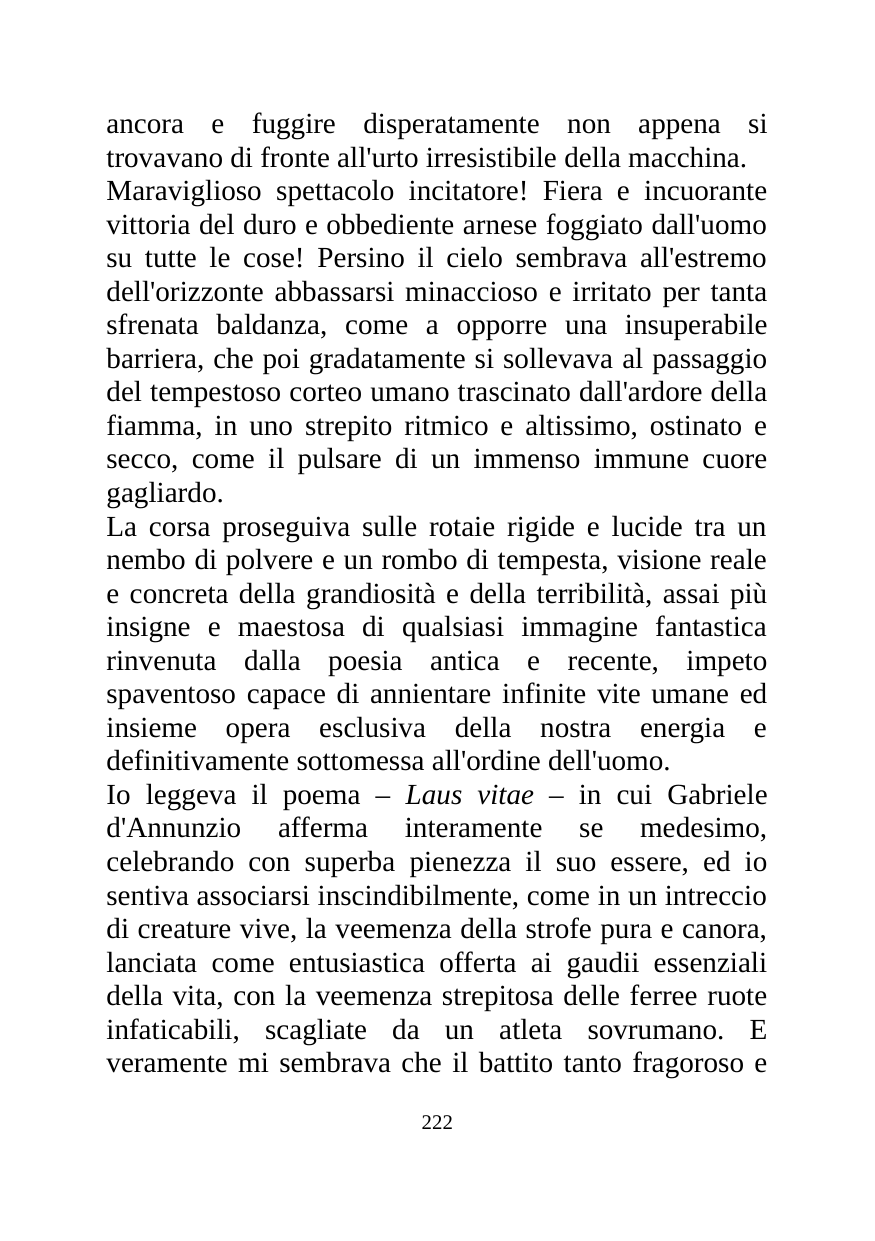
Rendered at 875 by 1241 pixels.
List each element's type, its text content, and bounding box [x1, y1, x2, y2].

text La corsa proseguiva sulle rotaie rigide e lucide tra un nembo di polvere e un rombo di tempesta, visione reale e concreta della grandiosità e della terribilità, assai più insigne e maestosa di qualsiasi immagine fantastica rinvenuta dalla poesia antica e recente, impeto spaventoso capace di annientare infinite vite umane ed insieme opera esclusiva della nostra energia e definitivamente sottomessa all'ordine dell'uomo. [106, 509, 768, 777]
text Maraviglioso spettacolo incitatore! Fiera e incuorante vittoria del duro e obbediente arnese foggiato dall'uomo su tutte le cose! Persino il cielo sembrava all'estremo dell'orizzonte abbassarsi minaccioso e irritato per tanta sfrenata baldanza, come a opporre una insuperabile barriera, che poi gradatamente si sollevava al passaggio del tempestoso corteo umano trascinato dall'ardore della fiamma, in uno strepito ritmico e altissimo, ostinato e secco, come il pulsare di un immenso immune cuore gagliardo. [106, 173, 768, 509]
text Io leggeva il poema – Laus vitae – in cui Gabriele d'Annunzio afferma interamente se medesimo, celebrando con superba pienezza il suo essere, ed io sentiva associarsi inscindibilmente, come in un intreccio di creature vive, la veemenza della strofe pura e canora, lanciata come entusiastica offerta ai gaudii essenziali della vita, con la veemenza strepitosa delle ferree ruote infaticabili, scagliate da un atleta sovrumano. E veramente mi sembrava che il battito tanto fragoroso e [106, 777, 768, 1079]
text ancora e fuggire disperatamente non appena si trovavano di fronte all'urto irresistibile della macchina. [106, 106, 768, 173]
